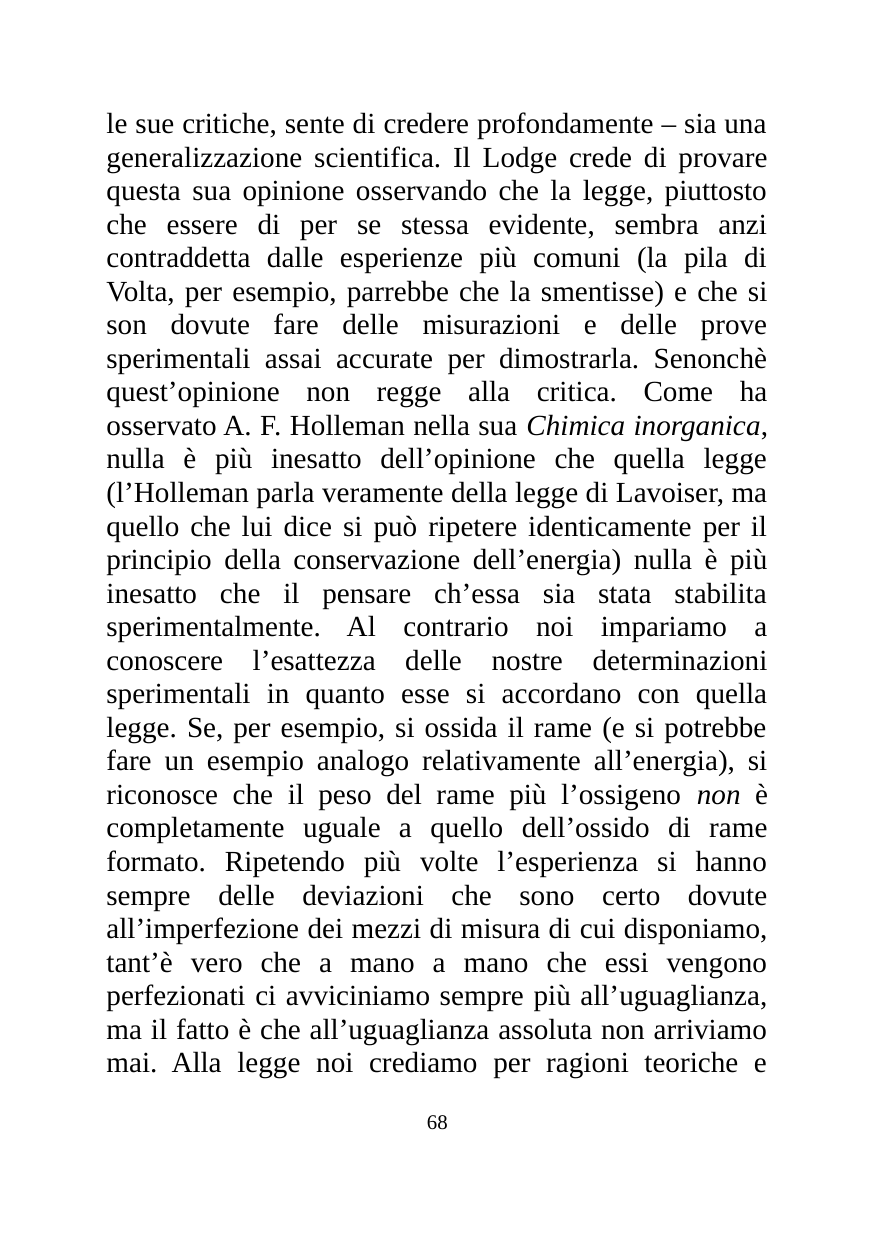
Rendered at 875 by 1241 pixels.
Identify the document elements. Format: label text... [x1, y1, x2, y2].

text le sue critiche, sente di credere profondamente – sia una generalizzazione scientifica. Il Lodge crede di provare questa sua opinione osservando che la legge, piuttosto che essere di per se stessa evidente, sembra anzi contraddetta dalle esperienze più comuni (la pila di Volta, per esempio, parrebbe che la smentisse) e che si son dovute fare delle misurazioni e delle prove sperimentali assai accurate per dimostrarla. Senonchè quest’opinione non regge alla critica. Come ha osservato A. F. Holleman nella sua Chimica inorganica, nulla è più inesatto dell’opinione che quella legge (l’Holleman parla veramente della legge di Lavoiser, ma quello che lui dice si può ripetere identicamente per il principio della conservazione dell’energia) nulla è più inesatto che il pensare ch’essa sia stata stabilita sperimentalmente. Al contrario noi impariamo a conoscere l’esattezza delle nostre determinazioni sperimentali in quanto esse si accordano con quella legge. Se, per esempio, si ossida il rame (e si potrebbe fare un esempio analogo relativamente all’energia), si riconosce che il peso del rame più l’ossigeno non è completamente uguale a quello dell’ossido di rame formato. Ripetendo più volte l’esperienza si hanno sempre delle deviazioni che sono certo dovute all’imperfezione dei mezzi di misura di cui disponiamo, tant’è vero che a mano a mano che essi vengono perfezionati ci avviciniamo sempre più all’uguaglianza, ma il fatto è che all’uguaglianza assoluta non arriviamo mai. Alla legge noi crediamo per ragioni teoriche e [106, 106, 768, 1079]
